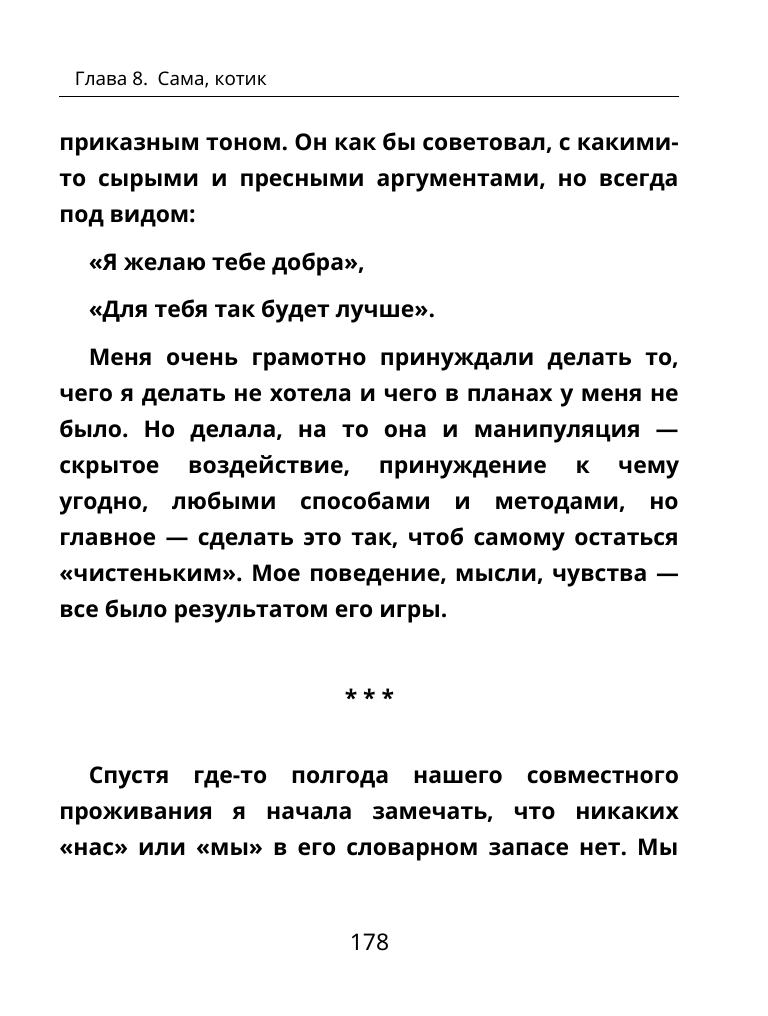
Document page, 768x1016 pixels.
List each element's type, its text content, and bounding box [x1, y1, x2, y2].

text «Для тебя так будет лучше». [59, 293, 679, 324]
text Спустя где-то полгода нашего совместного проживания я начала замечать, что никаких «нас» или «мы» в его словарном запасе нет. Мы [59, 759, 679, 862]
subtitle * * * [59, 682, 679, 713]
text приказным тоном. Он как бы советовал, с какими-то сырыми и пресными аргументами, но всегда под видом: [59, 126, 679, 229]
text «Я желаю тебе добра», [59, 246, 679, 277]
text Меня очень грамотно принуждали делать то, чего я делать не хотела и чего в планах у меня не было. Но делала, на то она и манипуляция — скрытое воздействие, принуждение к чему угодно, любыми способами и методами, но главное — сделать это так, чтоб самому остаться «чистеньким». Мое поведение, мысли, чувства — все было результатом его игры. [59, 341, 679, 624]
